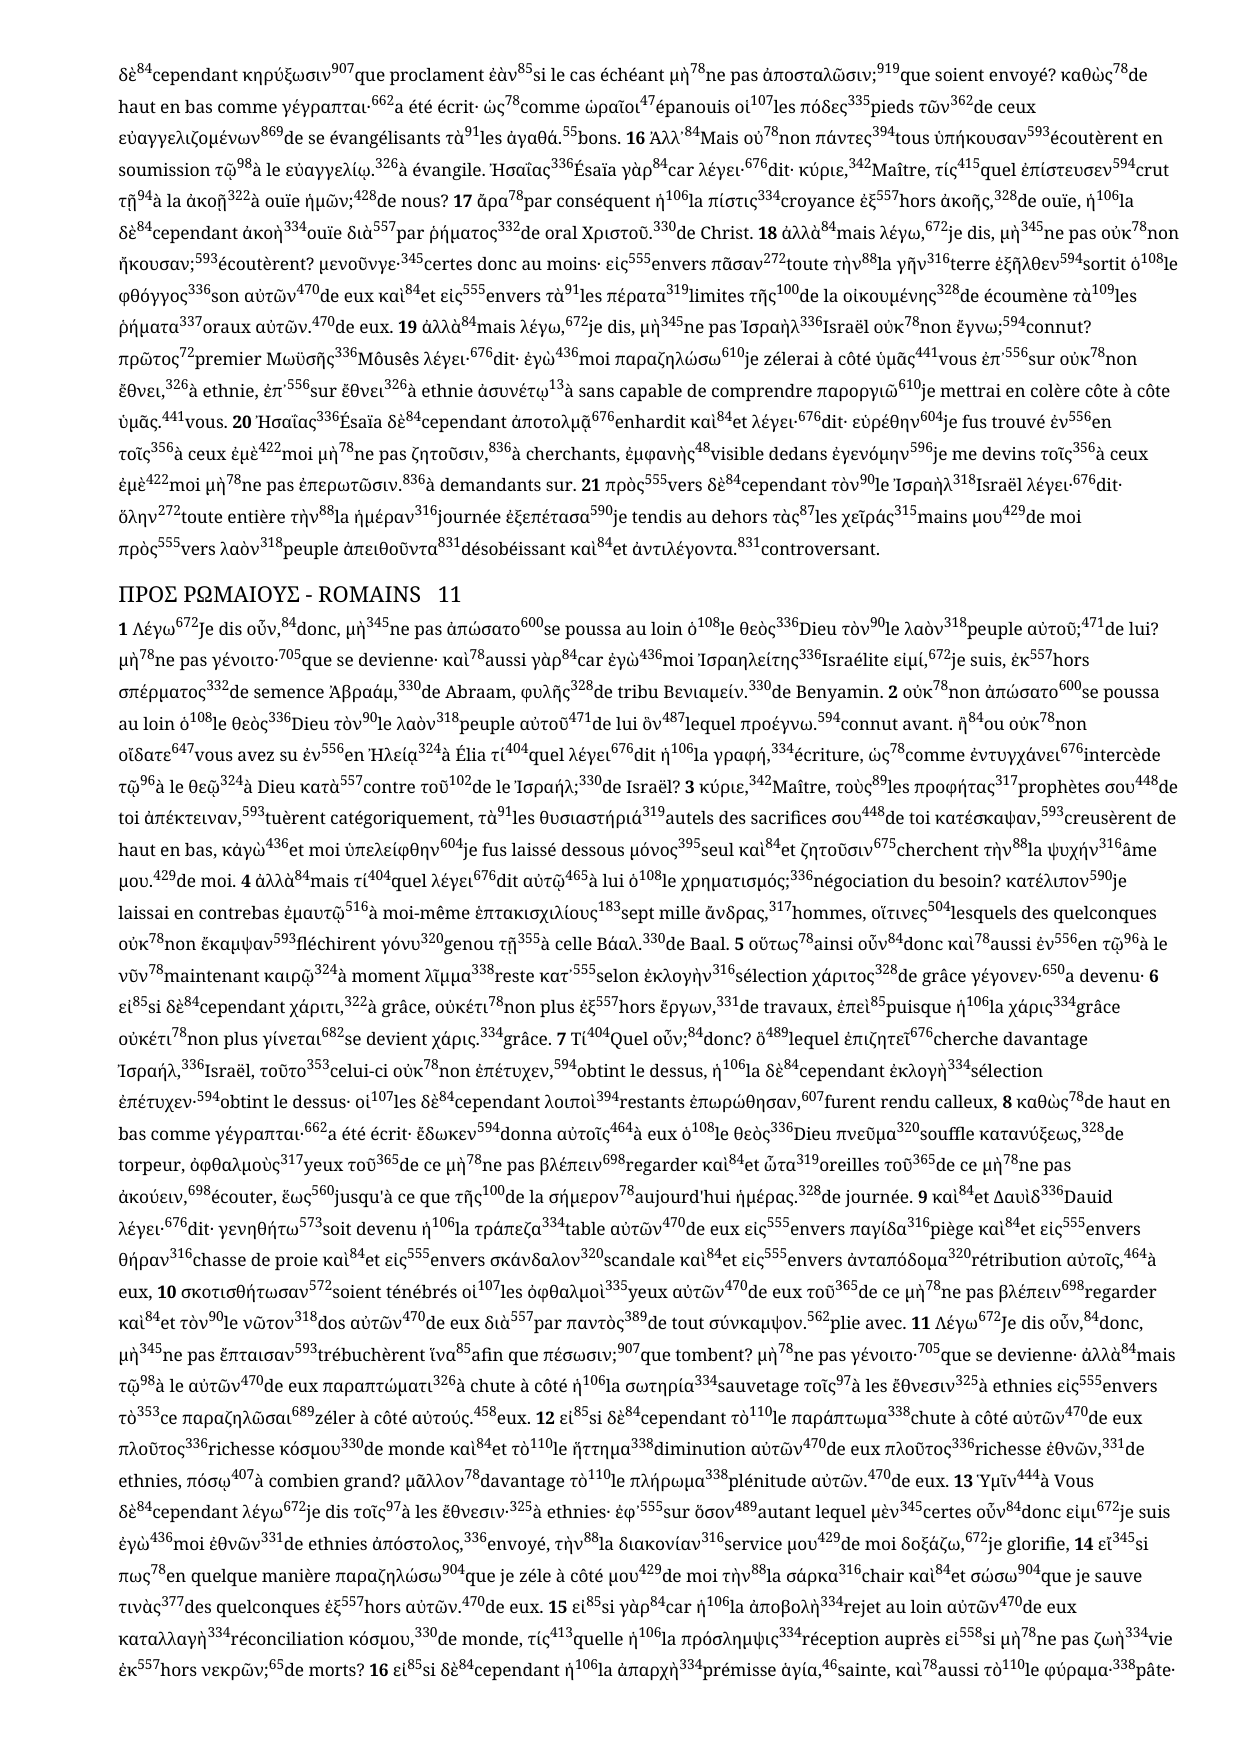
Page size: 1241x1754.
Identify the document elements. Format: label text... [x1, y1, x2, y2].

text 1 Λέγω672Je dis οὖν,84donc, μὴ345ne pas ἀπώσατο600se poussa au loin ὁ108le θεὸς336Dieu τὸν90le λαὸν318peuple αὐτοῦ;471de lui? μὴ78ne pas γένοιτο·705que se devienne· καὶ78aussi γὰρ84car ἐγὼ436moi Ἰσραηλείτης336Israélite εἰμί,672je suis, ἐκ557hors σπέρματος332de semence Ἀβραάμ,330de Abraam, φυλῆς328de tribu Βενιαμείν.330de Benyamin. 2 οὐκ78non ἀπώσατο600se poussa au loin ὁ108le θεὸς336Dieu τὸν90le λαὸν318peuple αὐτοῦ471de lui ὃν487lequel προέγνω.594connut avant. ἢ84ou οὐκ78non οἴδατε647vous avez su ἐν556en Ἠλείᾳ324à Élia τί404quel λέγει676dit ἡ106la γραφή,334écriture, ὡς78comme ἐντυγχάνει676intercède τῷ96à le θεῷ324à Dieu κατὰ557contre τοῦ102de le Ἰσραήλ;330de Israël? 3 κύριε,342Maître, τοὺς89les προφήτας317prophètes σου448de toi ἀπέκτειναν,593tuèrent catégoriquement, τὰ91les θυσιαστήριά319autels des sacrifices σου448de toi κατέσκαψαν,593creusèrent de haut en bas, κἀγὼ436et moi ὑπελείφθην604je fus laissé dessous μόνος395seul καὶ84et ζητοῦσιν675cherchent τὴν88la ψυχήν316âme μου.429de moi. 4 ἀλλὰ84mais τί404quel λέγει676dit αὐτῷ465à lui ὁ108le χρηματισμός;336négociation du besoin? κατέλιπον590je laissai en contrebas ἐμαυτῷ516à moi-même ἑπτακισχιλίους183sept mille ἄνδρας,317hommes, οἵτινες504lesquels des quelconques οὐκ78non ἔκαμψαν593fléchirent γόνυ320genou τῇ355à celle Βάαλ.330de Baal. 5 οὕτως78ainsi οὖν84donc καὶ78aussi ἐν556en τῷ96à le νῦν78maintenant καιρῷ324à moment λῖμμα338reste κατ᾽555selon ἐκλογὴν316sélection χάριτος328de grâce γέγονεν·650a devenu· 6 εἰ85si δὲ84cependant χάριτι,322à grâce, οὐκέτι78non plus ἐξ557hors ἔργων,331de travaux, ἐπεὶ85puisque ἡ106la χάρις334grâce οὐκέτι78non plus γίνεται682se devient χάρις.334grâce. 7 Τί404Quel οὖν;84donc? ὃ489lequel ἐπιζητεῖ676cherche davantage Ἰσραήλ,336Israël, τοῦτο353celui-ci οὐκ78non ἐπέτυχεν,594obtint le dessus, ἡ106la δὲ84cependant ἐκλογὴ334sélection ἐπέτυχεν·594obtint le dessus· οἱ107les δὲ84cependant λοιποὶ394restants ἐπωρώθησαν,607furent rendu calleux, 8 καθὼς78de haut en bas comme γέγραπται·662a été écrit· ἔδωκεν594donna αὐτοῖς464à eux ὁ108le θεὸς336Dieu πνεῦμα320souffle κατανύξεως,328de torpeur, ὀφθαλμοὺς317yeux τοῦ365de ce μὴ78ne pas βλέπειν698regarder καὶ84et ὦτα319oreilles τοῦ365de ce μὴ78ne pas ἀκούειν,698écouter, ἕως560jusqu'à ce que τῆς100de la σήμερον78aujourd'hui ἡμέρας.328de journée. 9 καὶ84et Δαυὶδ336Dauid λέγει·676dit· γενηθήτω573soit devenu ἡ106la τράπεζα334table αὐτῶν470de eux εἰς555envers παγίδα316piège καὶ84et εἰς555envers θήραν316chasse de proie καὶ84et εἰς555envers σκάνδαλον320scandale καὶ84et εἰς555envers ἀνταπόδομα320rétribution αὐτοῖς,464à eux, 10 σκοτισθήτωσαν572soient ténébrés οἱ107les ὀφθαλμοὶ335yeux αὐτῶν470de eux τοῦ365de ce μὴ78ne pas βλέπειν698regarder καὶ84et τὸν90le νῶτον318dos αὐτῶν470de eux διὰ557par παντὸς389de tout σύνκαμψον.562plie avec. 11 Λέγω672Je dis οὖν,84donc, μὴ345ne pas ἔπταισαν593trébuchèrent ἵνα85afin que πέσωσιν;907que tombent? μὴ78ne pas γένοιτο·705que se devienne· ἀλλὰ84mais τῷ98à le αὐτῶν470de eux παραπτώματι326à chute à côté ἡ106la σωτηρία334sauvetage τοῖς97à les ἔθνεσιν325à ethnies εἰς555envers τὸ353ce παραζηλῶσαι689zéler à côté αὐτούς.458eux. 12 εἰ85si δὲ84cependant τὸ110le παράπτωμα338chute à côté αὐτῶν470de eux πλοῦτος336richesse κόσμου330de monde καὶ84et τὸ110le ἥττημα338diminution αὐτῶν470de eux πλοῦτος336richesse ἐθνῶν,331de ethnies, πόσῳ407à combien grand? μᾶλλον78davantage τὸ110le πλήρωμα338plénitude αὐτῶν.470de eux. 13 Ὑμῖν444à Vous δὲ84cependant λέγω672je dis τοῖς97à les ἔθνεσιν·325à ethnies· ἐφ᾽555sur ὅσον489autant lequel μὲν345certes οὖν84donc εἰμι672je suis ἐγὼ436moi ἐθνῶν331de ethnies ἀπόστολος,336envoyé, τὴν88la διακονίαν316service μου429de moi δοξάζω,672je glorifie, 14 εἴ345si πως78en quelque manière παραζηλώσω904que je zéle à côté μου429de moi τὴν88la σάρκα316chair καὶ84et σώσω904que je sauve τινὰς377des quelconques ἐξ557hors αὐτῶν.470de eux. 15 εἰ85si γὰρ84car ἡ106la ἀποβολὴ334rejet au loin αὐτῶν470de eux καταλλαγὴ334réconciliation κόσμου,330de monde, τίς413quelle ἡ106la πρόσλημψις334réception auprès εἰ558si μὴ78ne pas ζωὴ334vie ἐκ557hors νεκρῶν;65de morts? 16 εἰ85si δὲ84cependant ἡ106la ἀπαρχὴ334prémisse ἁγία,46sainte, καὶ78aussi τὸ110le φύραμα·338pâte· καὶ84et εἰ85si ἡ106la ῥίζα334racine ἁγία,46sainte, καὶ78aussi οἱ107les κλάδοι.335branches. 17 Εἰ85Si δέ84cependant τινες394des quelconques τῶν101de les κλάδων329de branches ἐξεκλάσθησαν,607furent retranché, σὺ454toi δὲ84cependant ἀγριέλαιος70d'olivier sauvage ὢν849étant ἐνεκεντρίσθης606tu fus greffé ἐν556en αὐτοῖς464à eux καὶ84et συνκοινωνὸς336communiant avec τῆς100de la ῥίζης328de racine τῆς100de la πιότητος328de graisse τῆς100de la ἐλαίας328de olivier ἐγένου,598tu te devins, 18 μὴ78ne pas κατακαυχῶ582te vante de haut en bas τῶν101de les κλάδων·329de branches· εἰ85si δὲ84cependant κατακαυχᾶσαι680tu te vantes de haut en bas οὐ84non σὺ454toi τὴν88la ῥίζαν316racine βαστάζεις674tu portes ἀλλὰ84mais ἡ106la ῥίζα334racine σέ.442toi. 19 ἐρεῖς612tu diras οὖν·84donc· ἐξεκλάσθησαν607furent retranché κλάδοι335branches ἵνα85afin que ἐγὼ436moi ἐνκεντρισθῶ.916que je sois greffé. 20 καλῶς·78bellement· τῇ254à la ἀπιστίᾳ322à incroyance ἐξεκλάσθησαν,607furent retranché, σὺ454toi δὲ84cependant τῇ94à la πίστει322à croyance ἕστηκας.648tu as dressé. μὴ84ne pas ὑψηλὰ55hauts φρόνει578pense ἀλλὰ84mais φοβοῦ·582te effraie· 21 εἰ85si γὰρ84car ὁ108le θεὸς336Dieu τῶν101de les κατὰ555selon φύσει322à nature κλάδων329de branches οὐκ78non ἐφείσατο,600se épargna, μή78ne pas πως78en quelque manière οὐδὲ78non cependant σοῦ448de toi φείσεται.620se épargnera. 22 ἴδε311voici οὖν84donc χρηστότητα316utilité bonté καὶ84et ἀποτομίαν316longue incision θεοῦ·330de Dieu· ἐπὶ555sur μὲν84certes τοὺς350ceux πεσόντας715ayants tombés ἀποτομία,334longue incision, ἐπὶ555sur δὲ84cependant σὲ442toi χρηστότης334utilité bonté θεοῦ,330de Dieu, ἐὰν85si le cas échéant ἐπιμένῃς928que tu restes sur τῇ94à la χρηστότητι,322à utilité bonté, ἐπεὶ85puisque καὶ78aussi σὺ454toi ἐκκοπήσῃ.625tu seras coupé à l'excès. 23 κἀκεῖνοι368et ceux-là δέ,84cependant, ἐὰν85si le cas échéant μὴ78ne pas ἐπιμένωσιν929que restent sur τῇ94à la ἀπιστίᾳ,322à incroyance, ἐνκεντρισθήσονται·626seront greffé· δυνατὸς48puissant γάρ84car ἐστιν676est ὁ108le θεὸς336Dieu πάλιν78de nouveau ἐνκεντρίσαι689greffer αὐτούς.458eux. 24 εἰ85si γὰρ84car σὺ454toi ἐκ557hors τῆς100de la κατὰ555selon φύσιν316nature ἐξεκόπης606tu fus coupé à l'excès ἀγριελαίου64de d'olivier sauvage καὶ84et παρὰ555à côté φύσιν316nature ἐνεκεντρίσθης606tu fus greffé εἰς555envers καλλιέλαιον,316olivier cultivé, πόσῳ407à combien grand? μᾶλλον78davantage οὗτοι368ceux-ci οἱ504ceux κατὰ555selon φύσιν316nature ἐνκεντρισθήσονται626seront greffé τῇ254à la ἰδίᾳ124à en propre ἐλαίᾳ.322à olivier. 25 Οὐ78Non γὰρ84car θέλω672je veux ὑμᾶς441vous ἀγνοεῖν,698méconnaître, ἀδελφοί,341frères, τὸ92le μυστήριον320mystère τοῦτο,145celui-ci, ἵνα85afin que μὴ78ne pas ἦτε927que vous soyez παρ᾽556à côté ἑαυτοῖς526à vous-mêmes φρόνιμοι,47pensifs, ὅτι85en ce que πώρωσις334callosité ἀπὸ557au loin μέρους332de part τῷ96à le Ἰσραὴλ324à Israël γέγονεν650a devenu ἄχρι85jusqu'à l'extrémité οὗ499de lequel τὸ110le πλήρωμα338plénitude τῶν103de les ἐθνῶν331de ethnies εἰσέλθῃ908que vienne à l'intérieur 26 καὶ84et οὕτως78ainsi πᾶς292tout Ἰσραὴλ336Israël σωθήσεται,627sera sauvé, καθὼς78de haut en bas comme γέγραπται·662a été écrit· ἥξει614surgira ἐκ557hors Σιὼν328de Sion ὁ369celui ῥυόμενος,876se délivrant, ἀποστρέψει614détournera au loin ἀσεβείας315impiétés ἀπὸ557au loin Ἰακώβ.330de Iakob. 27 καὶ84et αὕτη367celle-ci αὐτοῖς464à eux ἡ106la παρ᾽557à côté ἐμοῦ429de moi διαθήκη,334testament, ὅταν85lorsque le cas échéant ἀφέλωμαι910que je me saisisse au loin τὰς87les ἁμαρτίας315péchés αὐτῶν.470de eux. 28 κατὰ555selon μὲν84certes τὸ92le εὐαγγέλιον320évangile ἐχθροὶ47ennemis δι᾽555par le fait de ὑμᾶς,441vous, κατὰ555selon δὲ84cependant τὴν88la ἐκλογὴν316sélection ἀγαπητοὶ47aimés διὰ555par le fait de τοὺς89les πατέρας·317pères· 29 ἀμεταμέλητα49sans repentances γὰρ84car τὰ109les χαρίσματα337dons de grâces καὶ84et ἡ106la κλῆσις334appellation τοῦ102de le θεοῦ.330de Dieu. 30 ὥσπερ85comme certes γὰρ84car ὑμεῖς453vous ποτε78à un moment ἠπειθήσατε591vous désobéîtes τῷ96à le θεῷ,324à Dieu, νῦν78maintenant δὲ84cependant ἠλεήθητε605vous fûtes fait miséricorde τῇ94à la τούτων362de ceux-ci ἀπειθείᾳ,322à désobéissance, 31 οὕτως78ainsi καὶ78aussi οὗτοι368ceux-ci νῦν78maintenant ἠπείθησαν593désobéirent τῷ359à ce ὑμετέρῳ241à votre ἐλέει,326à miséricorde, ἵνα85afin que καὶ78aussi αὐτοὶ475eux νῦν78maintenant ἐλεηθῶσιν.919que soient fait miséricorde. 32 συνέκλεισεν594ferma à clef ensemble γὰρ84car ὁ108le θεὸς336Dieu τοὺς350ceux πάντας273tous εἰς555envers ἀπείθειαν,316désobéissance, ἵνα85afin que τοὺς350ceux πάντας273tous ἐλεήσῃ.908que fasse miséricorde. 33 Ὦ345O βάθος338profondeur πλούτου330de richesse καὶ84et σοφίας328de sagesse καὶ84et γνώσεως328de connaissance θεοῦ·330de Dieu· ὡς78comme ἀνεξεραύνητα49insondables τὰ109les κρίματα337objets de jugements αὐτοῦ471de lui καὶ84et ἀνεξιχνίαστοι45intraçables αἱ105les ὁδοὶ333chemins αὐτοῦ.471de lui. 34 τίς415quel γὰρ84car ἔγνω594connut νοῦν318intellect κυρίου;330de Maître? ἢ84ou τίς415quel σύμβουλος336conseiller αὐτοῦ471de lui ἐγένετο;600se devint? 35 ἢ84ou τίς415quel προέδωκεν594donna avant αὐτῷ,465à lui, καὶ84et ἀνταποδοθήσεται627sera redonné en échange αὐτῷ;465à lui? 36 ὅτι85en ce que ἐξ557hors αὐτοῦ471de lui καὶ84et δι᾽557par αὐτοῦ471de lui καὶ84et εἰς555envers αὐτὸν459lui τὰ370ces πάντα·293tous· αὐτῷ465à lui ἡ106la δόξα334gloire εἰς555envers τοὺς89les αἰῶνας,317ères, ἀμήν.309amen. [118, 613, 1181, 1682]
text 1 Ἀδελφοί,341Frères, ἡ106la μὲν78certes εὐδοκία334estimation en bien τῆς100de la ἐμῆς232de mienne καρδίας328de coeur καὶ84et ἡ106la δέησις334supplication πρὸς555vers τὸν90le θεὸν318Dieu ὑπὲρ557au-dessus αὐτῶν470de eux εἰς555envers σωτηρίαν.316sauvetage. 2 μαρτυρῶ672je témoigne γὰρ84car αὐτοῖς464à eux ὅτι85en ce que ζῆλον318zèle θεοῦ330de Dieu ἔχουσιν675ont ἀλλ᾽84mais οὐ78non κατ᾽555selon ἐπίγνωσιν·316reconnaissance· 3 ἀγνοοῦντες848méconnaissants γὰρ84car τὴν88la τοῦ102de le θεοῦ330de Dieu δικαιοσύνην316justice καὶ84et τὴν248la ἰδίαν118en propre δικαιοσύνην316justice ζητοῦντες848cherchants στῆσαι,689dresser, τῇ94à la δικαιοσύνῃ322à justice τοῦ102de le θεοῦ330de Dieu οὐχ78non ὑπετάγησαν.607furent subordonné. 4 τέλος338achèvement γὰρ84car νόμου330de loi Χριστὸς336Christ εἰς555envers δικαιοσύνην316justice παντὶ383à tout τῷ357à celui πιστεύοντι.837à croyant. 5 Μωϋσῆς336Môusês γὰρ84car γράφει676écrit τὴν88la δικαιοσύνην316justice τὴν349celle ἐκ557hors τοῦ102de le νόμου330de loi ὅτι85en ce que ὁ108le ποιήσας730ayant fait αὐτὰ460eux ἄνθρωπος336être humain ζήσεται620se vivra ἐν556en αὐτοῖς.466à eux. 6 ἡ106la δὲ84cependant ἐκ557hors πίστεως328de croyance δικαιοσύνη334justice οὕτως78ainsi λέγει·676dit· μὴ78ne pas εἴπῃς906que tu dises ἐν556en τῇ94à la καρδίᾳ322à coeur σου·448de toi· τίς415quel ἀναβήσεται620se montera εἰς555envers τὸν90le οὐρανόν;318ciel? τοῦτ᾽371celui-ci ἔστιν676est Χριστὸν318Christ καταγαγεῖν·689mener de haut en bas· 7 ἤ·84ou· τίς415quel καταβήσεται620se descendra εἰς555envers τὴν88la ἄβυσσον;316abysse? τοῦτ᾽371celui-ci ἔστιν676est Χριστὸν318Christ ἐκ557hors νεκρῶν65de morts ἀναγαγεῖν.689conduire de bas en haut. 8 ἀλλὰ84mais τί404quel λέγει;676dit? ἐγγύς560proche σου448de toi τὸ110le ῥῆμά338oral ἐστιν676est ἐν556en τῷ98à le στόματί326à bouche σου448de toi καὶ84et ἐν556en τῇ94à la καρδίᾳ322à coeur σου,448de toi, τοῦτ᾽371celui-ci ἔστιν676est τὸ110le ῥῆμα338oral τῆς100de la πίστεως328de croyance ὃ489lequel κηρύσσομεν.671nous proclamons. 9 ὅτι85en ce que ἐὰν85si le cas échéant ὁμολογήσῃς906que tu avoues ἐν556en τῷ98à le στόματί326à bouche σου448de toi κύριον318Maître Ἰησοῦν318Iésous καὶ84et πιστεύσῃς906que tu croies ἐν556en τῇ94à la καρδίᾳ322à coeur σου448de toi ὅτι85en ce que ὁ108le θεὸς336Dieu αὐτὸν459lui ἤγειρεν594éveilla ἐκ557hors νεκρῶν,65de morts, σωθήσῃ·625tu seras sauvé· 10 καρδίᾳ322à coeur γὰρ84car πιστεύεται688est cru εἰς555envers δικαιοσύνην,316justice, στόματι326à bouche δὲ84cependant ὁμολογεῖται688est avoué εἰς555envers σωτηρίαν.316sauvetage. 11 λέγει676dit γὰρ84car ἡ106la γραφή·334écriture· πᾶς395tout ὁ369celui πιστεύων849croyant ἐπ᾽556sur αὐτῷ465à lui οὐ78non καταισχυνθήσεται.627sera couvert de honte. 12 οὐ78non γάρ84car ἐστιν676est διαστολὴ334diastole Ἰουδαίου66de Ioudaien τε84et aussi καὶ84et Ἕλληνος,330de Hellèn, ὁ108le γὰρ84car αὐτὸς161même κύριος336Maître πάντων,388de tous, πλουτῶν849étant riche εἰς555envers πάντας377tous τοὺς350ceux ἐπικαλουμένους857se surnommants αὐτόν·459lui· 13 πᾶς395tout γὰρ84car ὃς505lequel ἂν345le cas échéant ἐπικαλέσηται914que se surnomme τὸ92le ὄνομα320nom κυρίου330de Maître σωθήσεται.627sera sauvé. 14 Πῶς78Comment? οὖν84donc ἐπικαλέσωνται913que se surnomment εἰς555envers ὃν487lequel οὐκ78non ἐπίστευσαν;593crurent? πῶς78comment? δὲ84cependant πιστεύσωσιν907que croient οὗ499de lequel οὐκ78non ἤκουσαν;593écoutèrent? πῶς78comment? δὲ84cependant ἀκούσωσιν907que écoutent χωρὶς560séparément κηρύσσοντος;843de proclamant? 15 πῶς78comment? δὲ84cependant κηρύξωσιν907que proclament ἐὰν85si le cas échéant μὴ78ne pas ἀποσταλῶσιν;919que soient envoyé? καθὼς78de haut en bas comme γέγραπται·662a été écrit· ὡς78comme ὡραῖοι47épanouis οἱ107les πόδες335pieds τῶν362de ceux εὐαγγελιζομένων869de se évangélisants τὰ91les ἀγαθά.55bons. 16 Ἀλλ᾽84Mais οὐ78non πάντες394tous ὑπήκουσαν593écoutèrent en soumission τῷ98à le εὐαγγελίῳ.326à évangile. Ἠσαΐας336Ésaïa γὰρ84car λέγει·676dit· κύριε,342Maître, τίς415quel ἐπίστευσεν594crut τῇ94à la ἀκοῇ322à ouïe ἡμῶν;428de nous? 17 ἄρα78par conséquent ἡ106la πίστις334croyance ἐξ557hors ἀκοῆς,328de ouïe, ἡ106la δὲ84cependant ἀκοὴ334ouïe διὰ557par ῥήματος332de oral Χριστοῦ.330de Christ. 18 ἀλλὰ84mais λέγω,672je dis, μὴ345ne pas οὐκ78non ἤκουσαν;593écoutèrent? μενοῦνγε·345certes donc au moins· εἰς555envers πᾶσαν272toute τὴν88la γῆν316terre ἐξῆλθεν594sortit ὁ108le φθόγγος336son αὐτῶν470de eux καὶ84et εἰς555envers τὰ91les πέρατα319limites τῆς100de la οἰκουμένης328de écoumène τὰ109les ῥήματα337oraux αὐτῶν.470de eux. 19 ἀλλὰ84mais λέγω,672je dis, μὴ345ne pas Ἰσραὴλ336Israël οὐκ78non ἔγνω;594connut? πρῶτος72premier Μωϋσῆς336Môusês λέγει·676dit· ἐγὼ436moi παραζηλώσω610je zélerai à côté ὑμᾶς441vous ἐπ᾽556sur οὐκ78non ἔθνει,326à ethnie, ἐπ᾽556sur ἔθνει326à ethnie ἀσυνέτῳ13à sans capable de comprendre παροργιῶ610je mettrai en colère côte à côte ὑμᾶς.441vous. 20 Ἠσαΐας336Ésaïa δὲ84cependant ἀποτολμᾷ676enhardit καὶ84et λέγει·676dit· εὑρέθην604je fus trouvé ἐν556en τοῖς356à ceux ἐμὲ422moi μὴ78ne pas ζητοῦσιν,836à cherchants, ἐμφανὴς48visible dedans ἐγενόμην596je me devins τοῖς356à ceux ἐμὲ422moi μὴ78ne pas ἐπερωτῶσιν.836à demandants sur. 21 πρὸς555vers δὲ84cependant τὸν90le Ἰσραὴλ318Israël λέγει·676dit· ὅλην272toute entière τὴν88la ἡμέραν316journée ἐξεπέτασα590je tendis au dehors τὰς87les χεῖράς315mains μου429de moi πρὸς555vers λαὸν318peuple ἀπειθοῦντα831désobéissant καὶ84et ἀντιλέγοντα.831controversant. [118, 59, 1181, 560]
text ΠΡΟΣ ΡΩΜΑΙΟΥΣ - ROMAINS 11 [118, 579, 1181, 608]
